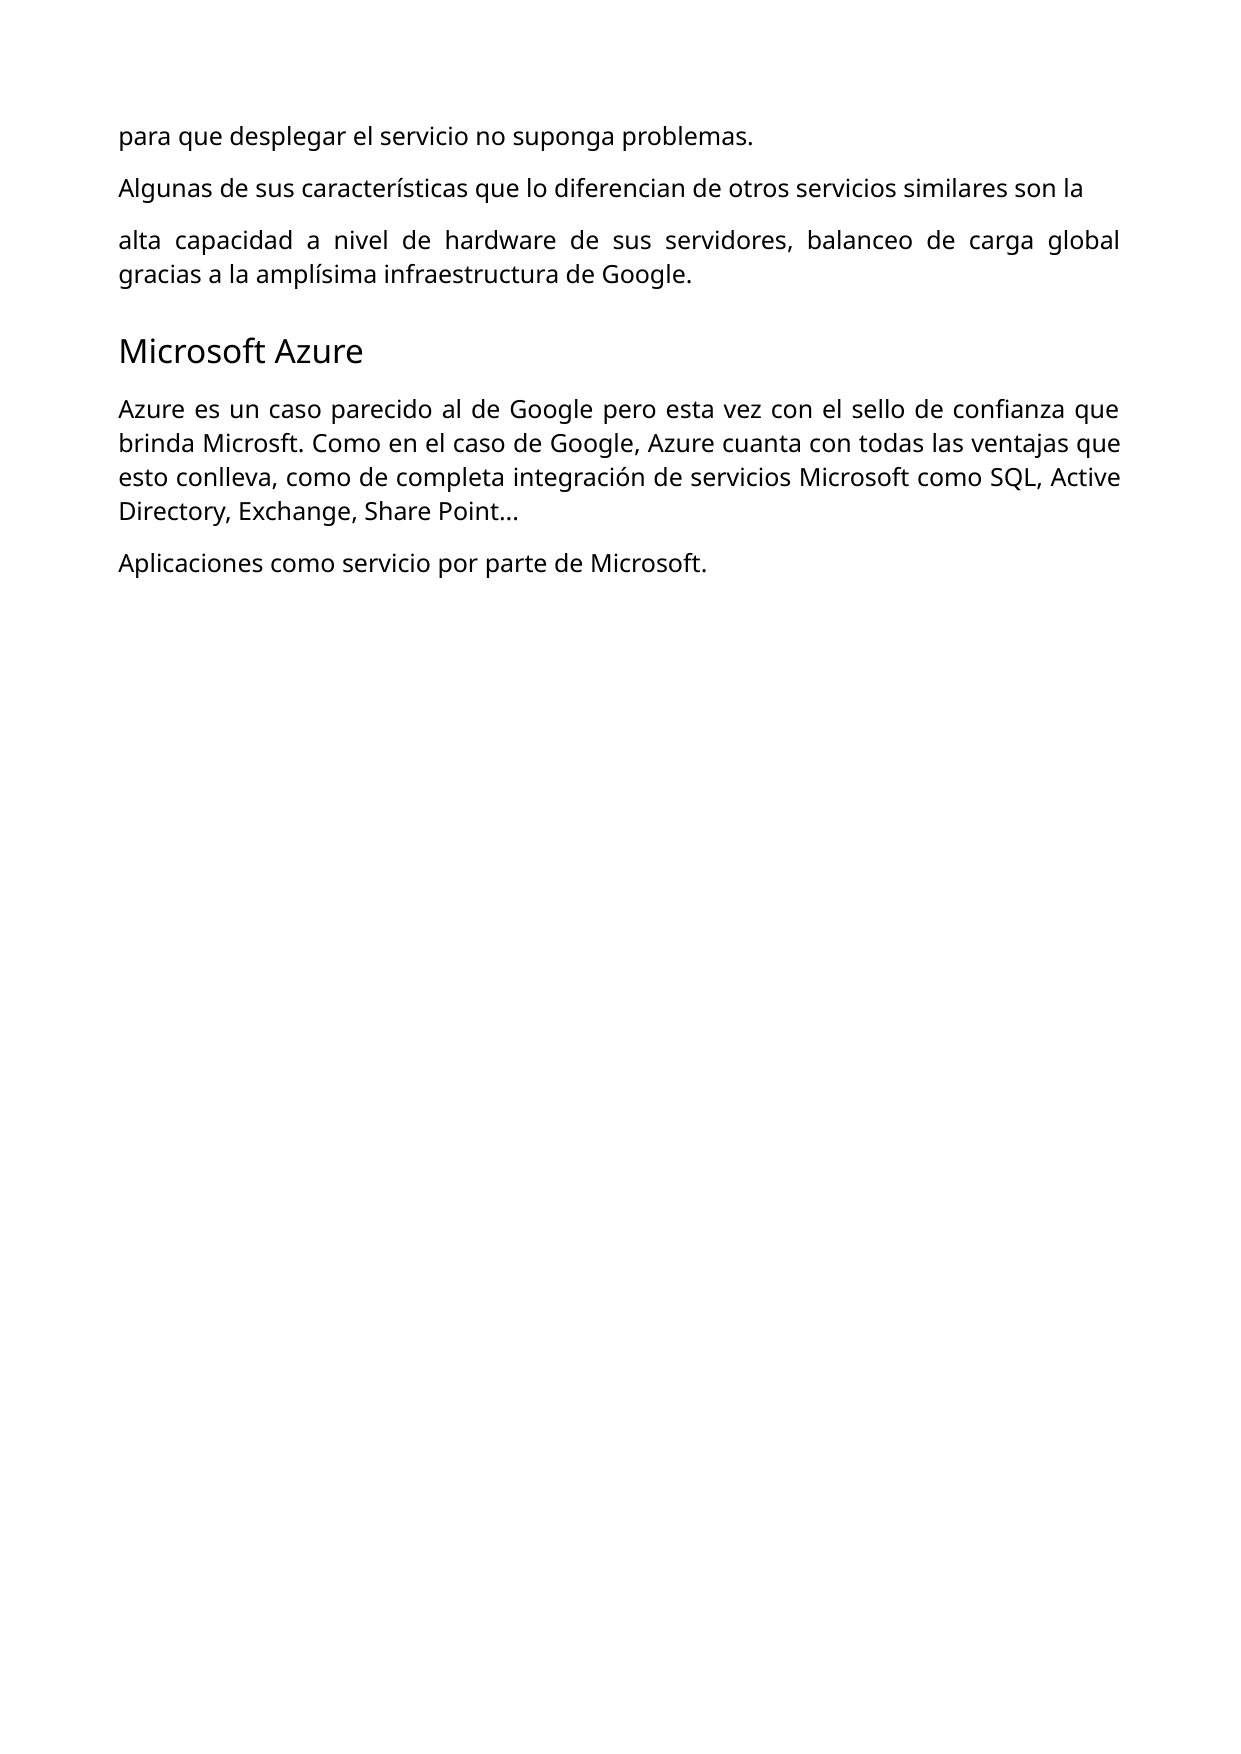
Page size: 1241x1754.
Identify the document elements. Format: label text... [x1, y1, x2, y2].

text Aplicaciones como servicio por parte de Microsoft. [118, 546, 1122, 580]
text para que desplegar el servicio no suponga problemas. [118, 118, 1122, 152]
text alta capacidad a nivel de hardware de sus servidores, balanceo de carga global gracias a la amplísima infraestructura de Google. [118, 222, 1122, 290]
text Azure es un caso parecido al de Google pero esta vez con el sello de confianza que brinda Microsft. Como en el caso de Google, Azure cuanta con todas las ventajas que esto conlleva, como de completa integración de servicios Microsoft como SQL, Active Directory, Exchange, Share Point... [118, 391, 1122, 528]
text Algunas de sus características que lo diferencian de otros servicios similares son la [118, 170, 1122, 204]
subtitle Microsoft Azure [118, 327, 1122, 373]
